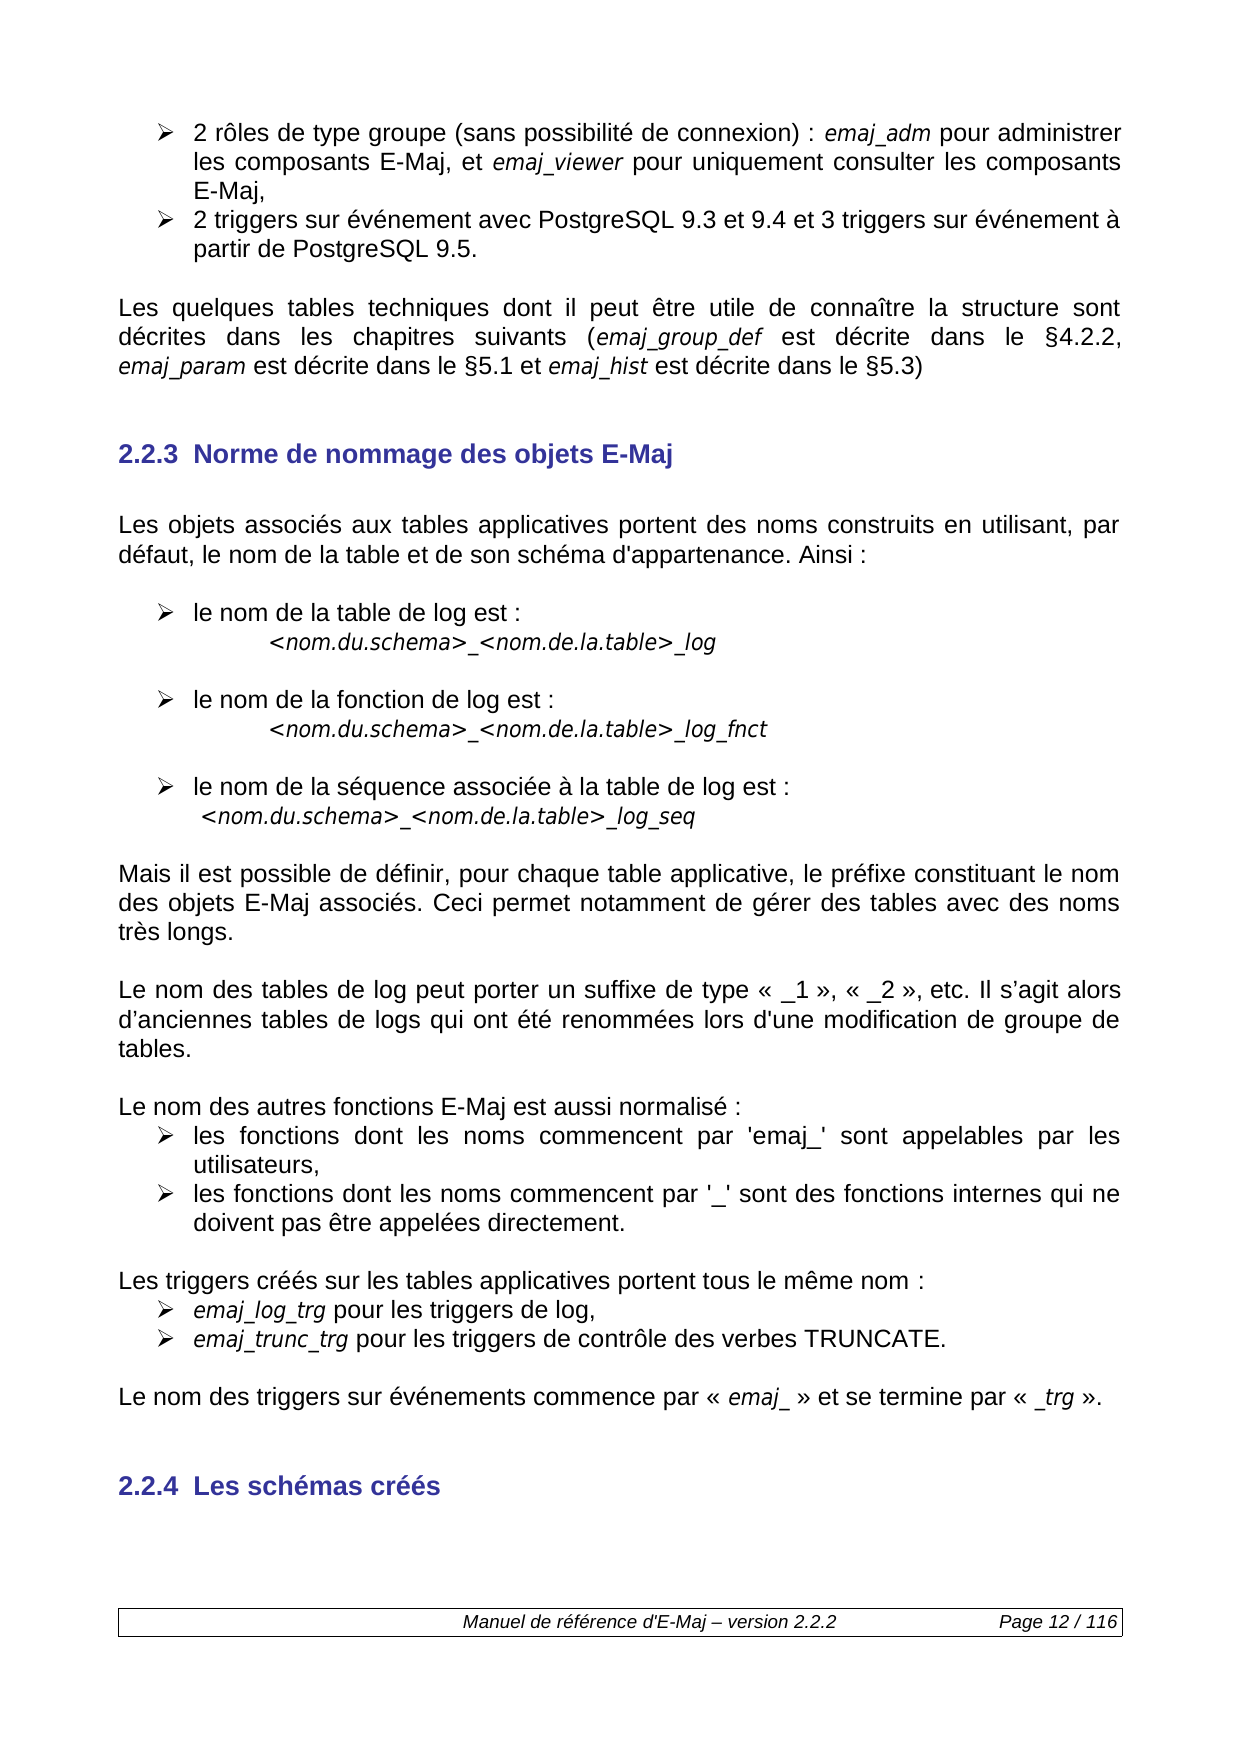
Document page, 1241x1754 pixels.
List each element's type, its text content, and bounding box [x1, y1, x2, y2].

subtitle Norme de nommage des objets E-Maj [118, 438, 1122, 469]
list le nom de la fonction de log est : <nom.du.schema>_<nom.de.la.table>_log_fnct [156, 685, 1122, 743]
text Le nom des triggers sur événements commence par « emaj_ » et se termine par « _trg ». [118, 1382, 1122, 1411]
text Le nom des tables de log peut porter un suffixe de type « _1 », « _2 », etc. Il s’agit alors d’anciennes tables de logs qui ont été renommées lors d'une modification de groupe de tables. [118, 975, 1122, 1063]
list 2 triggers sur événement avec PostgreSQL 9.3 et 9.4 et 3 triggers sur événement à partir de PostgreSQL 9.5. [156, 205, 1122, 263]
text Les quelques tables techniques dont il peut être utile de connaître la structure sont décrites dans les chapitres suivants (emaj_group_def est décrite dans le §4.2.2, emaj_param est décrite dans le §5.1 et emaj_hist est décrite dans le §5.3) [118, 292, 1122, 380]
text Les triggers créés sur les tables applicatives portent tous le même nom : [118, 1266, 1122, 1295]
list emaj_trunc_trg pour les triggers de contrôle des verbes TRUNCATE. [156, 1324, 1122, 1353]
list les fonctions dont les noms commencent par 'emaj_' sont appelables par les utilisateurs, [156, 1121, 1122, 1179]
text Les objets associés aux tables applicatives portent des noms construits en utilisant, par défaut, le nom de la table et de son schéma d'appartenance. Ainsi : [118, 510, 1122, 568]
subtitle Les schémas créés [118, 1469, 1122, 1501]
list 2 rôles de type groupe (sans possibilité de connexion) : emaj_adm pour administrer les composants E-Maj, et emaj_viewer pour uniquement consulter les composants E-Maj, [156, 118, 1122, 205]
text Le nom des autres fonctions E-Maj est aussi normalisé : [118, 1063, 1122, 1121]
list les fonctions dont les noms commencent par '_' sont des fonctions internes qui ne doivent pas être appelées directement. [156, 1179, 1122, 1237]
text Mais il est possible de définir, pour chaque table applicative, le préfixe constituant le nom des objets E-Maj associés. Ceci permet notamment de gérer des tables avec des noms très longs. [118, 859, 1122, 946]
list le nom de la séquence associée à la table de log est : <nom.du.schema>_<nom.de.la.table>_log_seq [156, 772, 1122, 830]
list emaj_log_trg pour les triggers de log, [156, 1295, 1122, 1324]
list le nom de la table de log est : <nom.du.schema>_<nom.de.la.table>_log [156, 598, 1122, 656]
